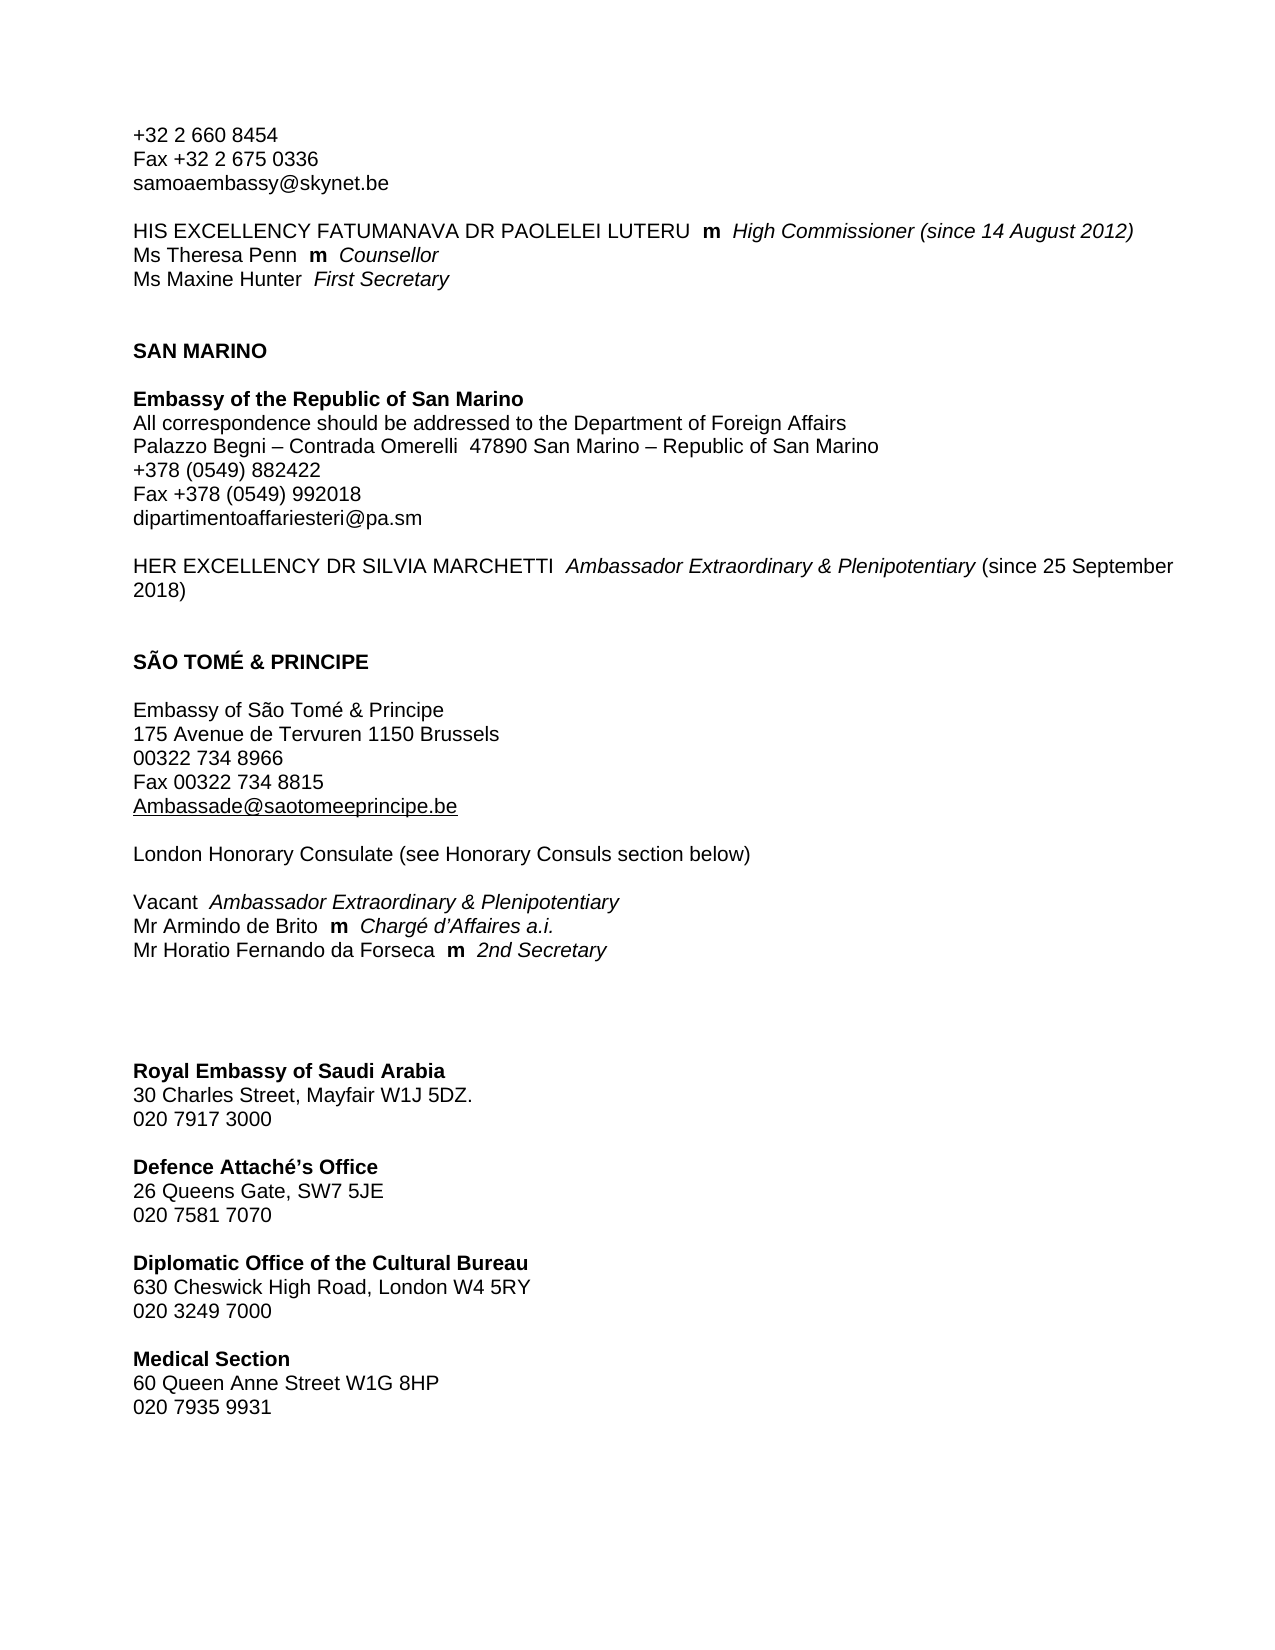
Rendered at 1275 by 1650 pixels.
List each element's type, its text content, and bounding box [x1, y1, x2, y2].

text HER EXCELLENCY DR SILVIA MARCHETTI Ambassador Extraordinary & Plenipotentiary (since 25 September 2018) [133, 554, 1181, 602]
text dipartimentoaffariesteri@pa.sm [133, 506, 1181, 530]
text Ambassade@saotomeeprincipe.be [133, 794, 1181, 818]
text Embassy of São Tomé & Principe [133, 698, 1181, 722]
text Fax +378 (0549) 992018 [133, 482, 1181, 506]
text +378 (0549) 882422 [133, 458, 1181, 482]
text 020 7935 9931 [133, 1395, 1181, 1419]
text Diplomatic Office of the Cultural Bureau [133, 1251, 1181, 1275]
text SAN MARINO [133, 338, 1181, 362]
text Fax 00322 734 8815 [133, 770, 1181, 794]
text 175 Avenue de Tervuren 1150 Brussels [133, 722, 1181, 746]
text Embassy of the Republic of San Marino [133, 386, 1181, 410]
text 00322 734 8966 [133, 746, 1181, 770]
text London Honorary Consulate (see Honorary Consuls section below) [133, 842, 1181, 866]
text samoaembassy@skynet.be [133, 171, 1181, 195]
text Royal Embassy of Saudi Arabia [133, 1059, 1181, 1083]
text Palazzo Begni – Contrada Omerelli 47890 San Marino – Republic of San Marino [133, 434, 1181, 458]
text +32 2 660 8454 [133, 123, 1181, 147]
text 630 Cheswick High Road, London W4 5RY [133, 1275, 1181, 1299]
text 020 3249 7000 [133, 1299, 1181, 1323]
text Mr Armindo de Brito m Chargé d’Affaires a.i. [133, 913, 1181, 937]
text 020 7581 7070 [133, 1203, 1181, 1227]
text 60 Queen Anne Street W1G 8HP [133, 1371, 1181, 1395]
text Vacant Ambassador Extraordinary & Plenipotentiary [133, 889, 1181, 913]
text 30 Charles Street, Mayfair W1J 5DZ. [133, 1083, 1181, 1107]
text SÃO TOMÉ & PRINCIPE [133, 650, 1181, 674]
text 020 7917 3000 [133, 1107, 1181, 1131]
text Medical Section [133, 1347, 1181, 1371]
text 26 Queens Gate, SW7 5JE [133, 1179, 1181, 1203]
text Ms Theresa Penn m Counsellor [133, 243, 1181, 267]
text All correspondence should be addressed to the Department of Foreign Affairs [133, 410, 1181, 434]
text Mr Horatio Fernando da Forseca m 2nd Secretary [133, 937, 1181, 961]
text Fax +32 2 675 0336 [133, 147, 1181, 171]
text Ms Maxine Hunter First Secretary [133, 267, 1181, 291]
text Defence Attaché’s Office [133, 1155, 1181, 1179]
text HIS EXCELLENCY FATUMANAVA DR PAOLELEI LUTERU m High Commissioner (since 14 August 2012) [133, 219, 1181, 243]
